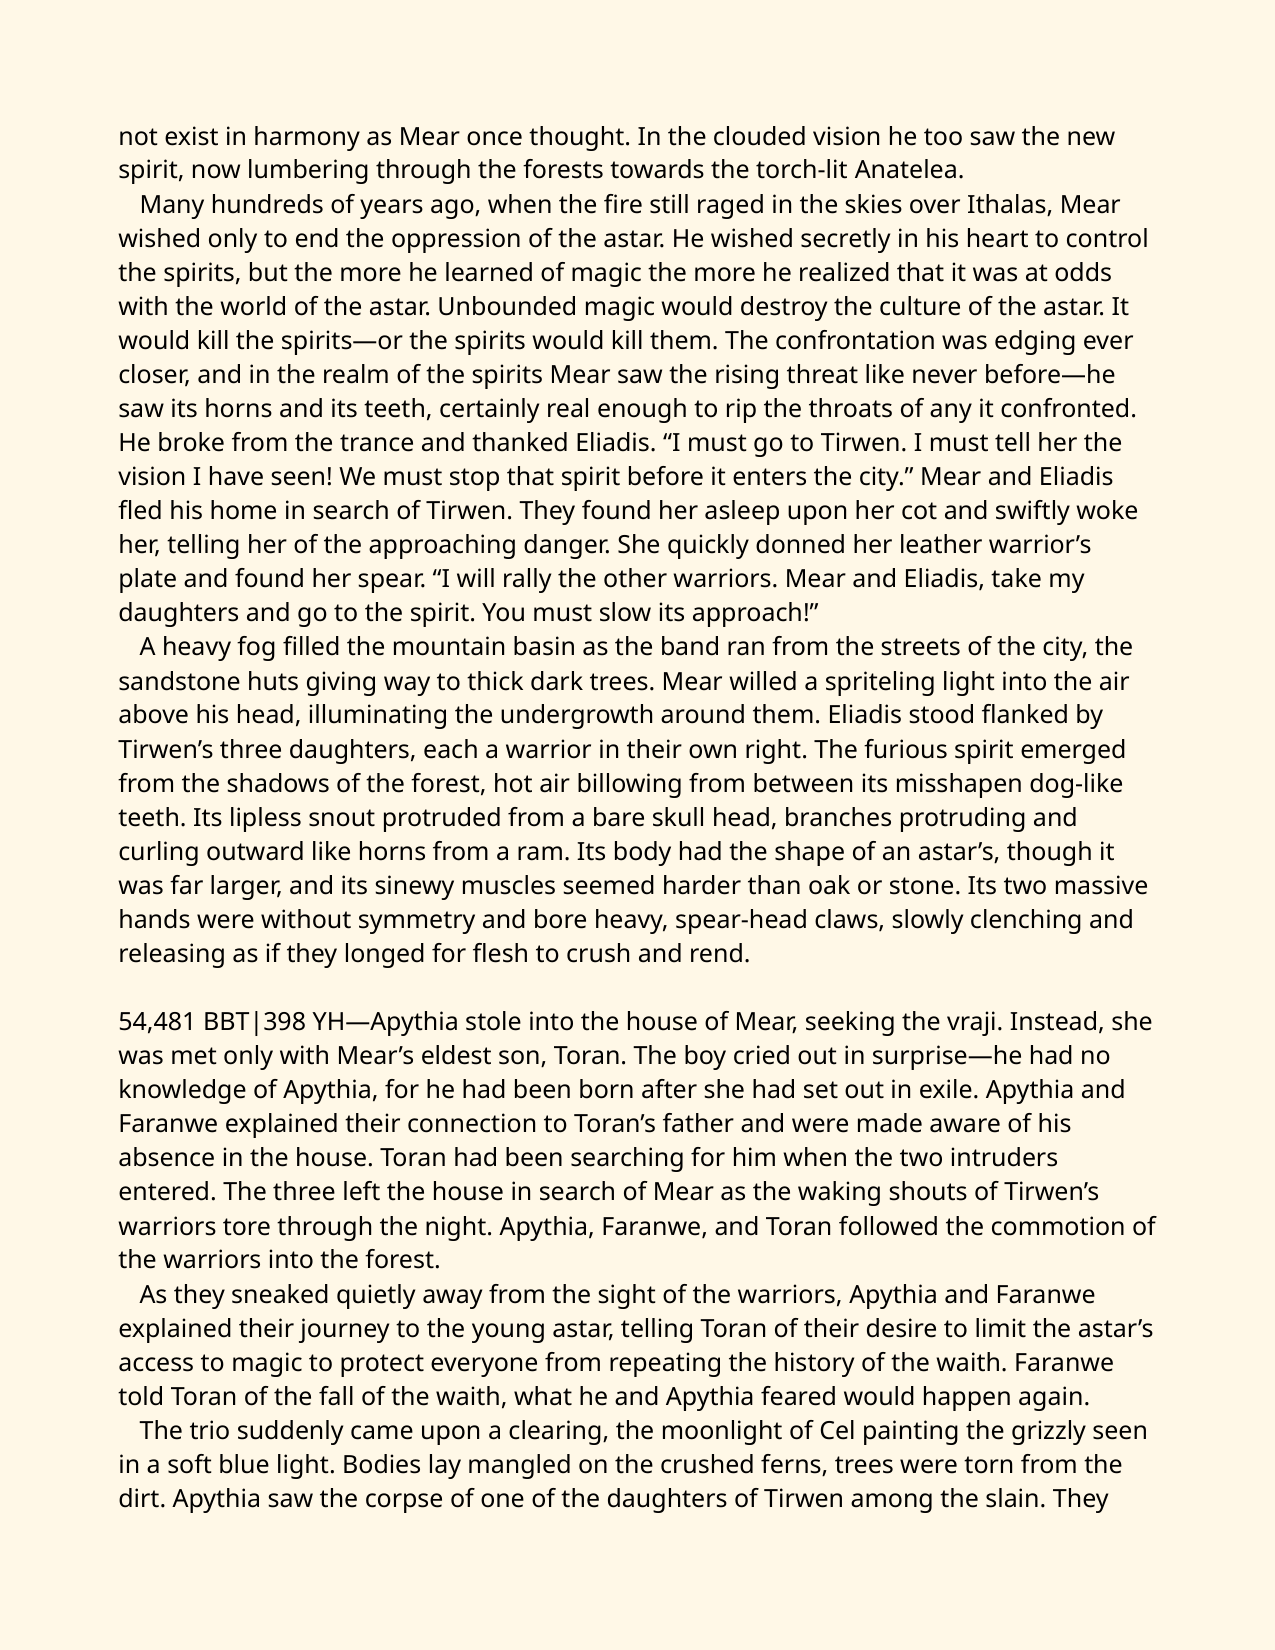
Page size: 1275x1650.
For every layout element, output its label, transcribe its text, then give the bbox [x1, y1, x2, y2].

text The trio suddenly came upon a clearing, the moonlight of Cel painting the grizzly seen in a soft blue light. Bodies lay mangled on the crushed ferns, trees were torn from the dirt. Apythia saw the corpse of one of the daughters of Tirwen among the slain. They [118, 1412, 1157, 1515]
text A heavy fog filled the mountain basin as the band ran from the streets of the city, the sandstone huts giving way to thick dark trees. Mear willed a spriteling light into the air above his head, illuminating the undergrowth around them. Eliadis stood flanked by Tirwen’s three daughters, each a warrior in their own right. The furious spirit emerged from the shadows of the forest, hot air billowing from between its misshapen dog-like teeth. Its lipless snout protruded from a bare skull head, branches protruding and curling outward like horns from a ram. Its body had the shape of an astar’s, though it was far larger, and its sinewy muscles seemed harder than oak or stone. Its two massive hands were without symmetry and bore heavy, spear-head claws, slowly clenching and releasing as if they longed for flesh to crush and rend. [118, 629, 1157, 970]
text not exist in harmony as Mear once thought. In the clouded vision he too saw the new spirit, now lumbering through the forests towards the torch-lit Anatelea. [118, 118, 1157, 186]
text 54,481 BBT|398 YH—Apythia stole into the house of Mear, seeking the vraji. Instead, she was met only with Mear’s eldest son, Toran. The boy cried out in surprise—he had no knowledge of Apythia, for he had been born after she had set out in exile. Apythia and Faranwe explained their connection to Toran’s father and were made aware of his absence in the house. Toran had been searching for him when the two intruders entered. The three left the house in search of Mear as the waking shouts of Tirwen’s warriors tore through the night. Apythia, Faranwe, and Toran followed the commotion of the warriors into the forest. [118, 1004, 1157, 1276]
text As they sneaked quietly away from the sight of the warriors, Apythia and Faranwe explained their journey to the young astar, telling Toran of their desire to limit the astar’s access to magic to protect everyone from repeating the history of the waith. Faranwe told Toran of the fall of the waith, what he and Apythia feared would happen again. [118, 1276, 1157, 1412]
text Many hundreds of years ago, when the fire still raged in the skies over Ithalas, Mear wished only to end the oppression of the astar. He wished secretly in his heart to control the spirits, but the more he learned of magic the more he realized that it was at odds with the world of the astar. Unbounded magic would destroy the culture of the astar. It would kill the spirits—or the spirits would kill them. The confrontation was edging ever closer, and in the realm of the spirits Mear saw the rising threat like never before—he saw its horns and its teeth, certainly real enough to rip the throats of any it confronted. He broke from the trance and thanked Eliadis. “I must go to Tirwen. I must tell her the vision I have seen! We must stop that spirit before it enters the city.” Mear and Eliadis fled his home in search of Tirwen. They found her asleep upon her cot and swiftly woke her, telling her of the approaching danger. She quickly donned her leather warrior’s plate and found her spear. “I will rally the other warriors. Mear and Eliadis, take my daughters and go to the spirit. You must slow its approach!” [118, 186, 1157, 629]
